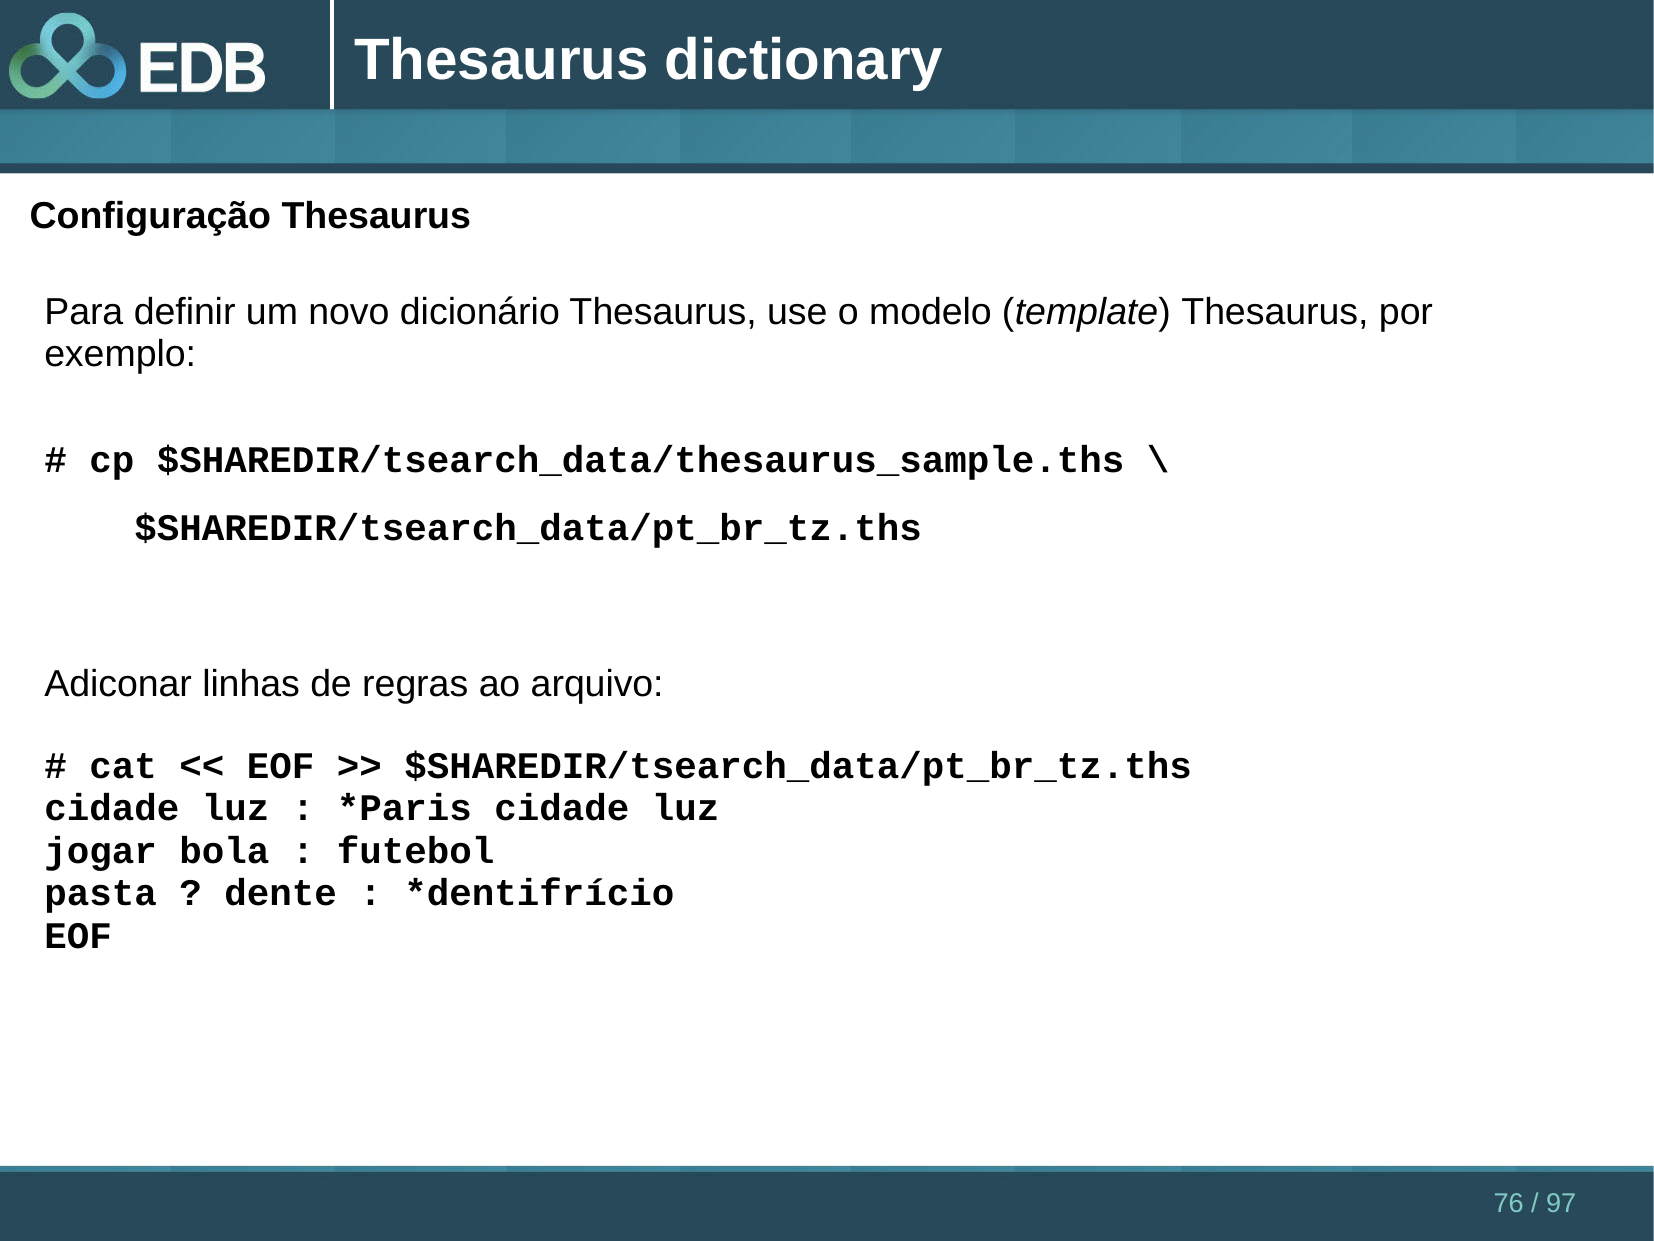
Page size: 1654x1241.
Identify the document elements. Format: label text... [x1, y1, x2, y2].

picture [0, 0, 1654, 1241]
title Thesaurus dictionary [354, 0, 1625, 125]
text_box Adiconar linhas de regras ao arquivo: # cat << EOF >> $SHAREDIR/tsearch_data/pt_br_tz.ths cidade luz : *Paris cidade luz jogar bola : futebol pasta ? dente : *dentifrício EOF [29, 655, 1595, 981]
text_box Para definir um novo dicionário Thesaurus, use o modelo (template) Thesaurus, por exemplo: # cp $SHAREDIR/tsearch_data/thesaurus_sample.ths \ $SHAREDIR/tsearch_data/pt_br_tz.ths [29, 283, 1595, 559]
list Configuração Thesaurus [29, 194, 1625, 237]
